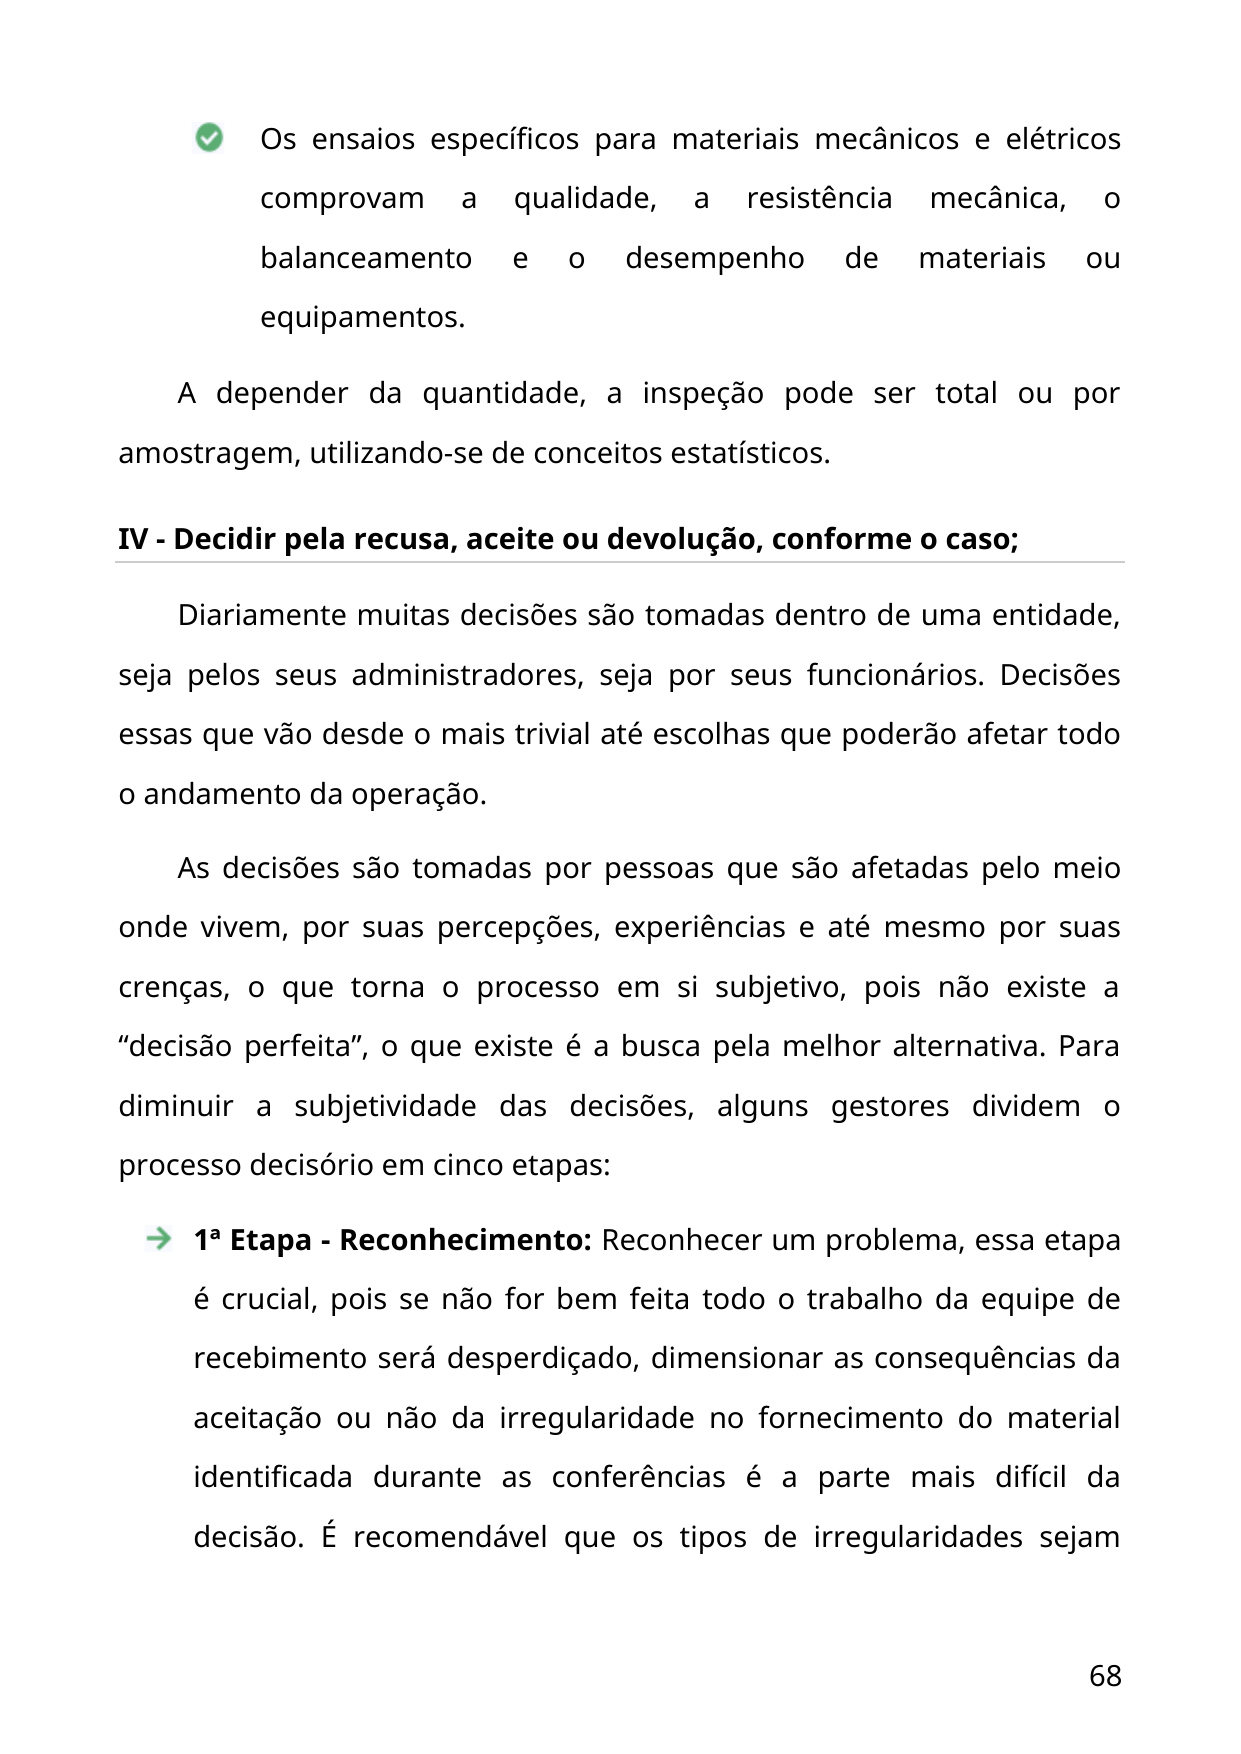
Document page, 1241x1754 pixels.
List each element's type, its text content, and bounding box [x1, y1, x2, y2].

text Diariamente muitas decisões são tomadas dentro de uma entidade, seja pelos seus administradores, seja por seus funcionários. Decisões essas que vão desde o mais trivial até escolhas que poderão afetar todo o andamento da operação. [118, 594, 1122, 813]
text A depender da quantidade, a inspeção pode ser total ou por amostragem, utilizando-se de conceitos estatísticos. [118, 373, 1122, 472]
picture [191, 122, 225, 154]
list Os ensaios específicos para materiais mecânicos e elétricos comprovam a qualidade, a resistência mecânica, o balanceamento e o desempenho de materiais ou equipamentos. [222, 118, 1122, 336]
picture [144, 1225, 173, 1252]
list 1ª Etapa - Reconhecimento: Reconhecer um problema, essa etapa é crucial, pois se não for bem feita todo o trabalho da equipe de recebimento será desperdiçado, dimensionar as consequências da aceitação ou não da irregularidade no fornecimento do material identificada durante as conferências é a parte mais difícil da decisão. É recomendável que os tipos de irregularidades sejam [156, 1219, 1122, 1556]
text As decisões são tomadas por pessoas que são afetadas pelo meio onde vivem, por suas percepções, experiências e até mesmo por suas crenças, o que torna o processo em si subjetivo, pois não existe a “decisão perfeita”, o que existe é a busca pela melhor alternativa. Para diminuir a subjetividade das decisões, alguns gestores dividem o processo decisório em cinco etapas: [118, 847, 1122, 1184]
subtitle IV - Decidir pela recusa, aceite ou devolução, conforme o caso; [115, 515, 1125, 561]
